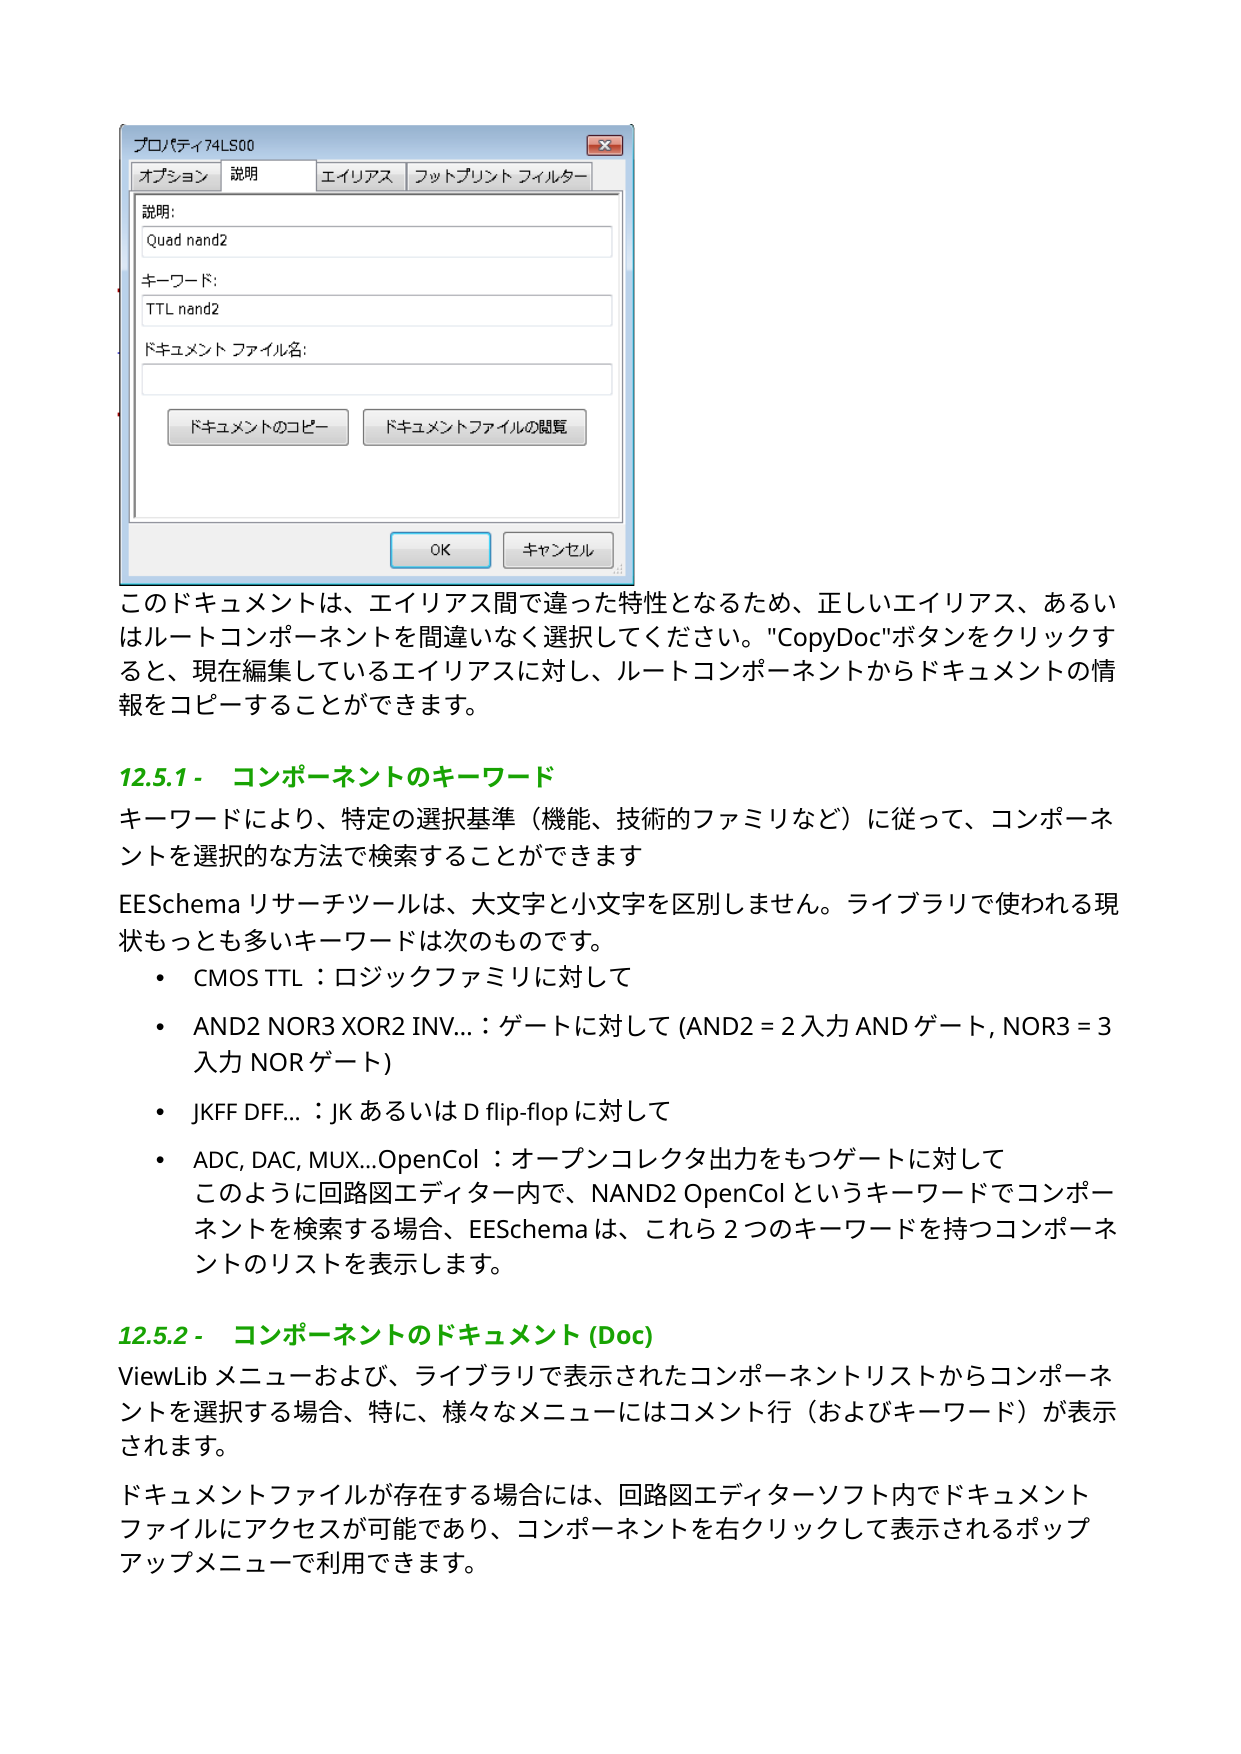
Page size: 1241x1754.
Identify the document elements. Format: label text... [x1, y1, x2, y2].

subtitle コンポーネントのキーワード [118, 757, 1122, 793]
list AND2 NOR3 XOR2 INV…：ゲートに対して (AND2 = 2入力ANDゲート, NOR3 = 3入力 NORゲート) [156, 1006, 1122, 1078]
list CMOS TTL ：ロジックファミリに対して [156, 957, 1122, 993]
text このドキュメントは、エイリアス間で違った特性となるため、正しいエイリアス、あるいはルートコンポーネントを間違いなく選択してください。"CopyDoc"ボタンをクリックすると、現在編集しているエイリアスに対し、ルートコンポーネントからドキュメントの情報をコピーすることができます。 [118, 586, 1122, 721]
list JKFF DFF… ：JK あるいはD flip-flopに対して [156, 1091, 1122, 1127]
text EESchemaリサーチツールは、大文字と小文字を区別しません。ライブラリで使われる現状もっとも多いキーワードは次のものです。 [118, 885, 1122, 957]
text ViewLibメニューおよび、ライブラリで表示されたコンポーネントリストからコンポーネントを選択する場合、特に、様々なメニューにはコメント行（およびキーワード）が表示されます。 [118, 1358, 1122, 1463]
subtitle コンポーネントのドキュメント (Doc) [118, 1316, 1122, 1352]
list ADC, DAC, MUX…OpenCol ：オープンコレクタ出力をもつゲートに対して このように回路図エディター内で、NAND2 OpenColというキーワードでコンポーネントを検索する場合、EESchemaは、これら2つのキーワードを持つコンポーネントのリストを表示します。 [156, 1140, 1122, 1280]
text キーワードにより、特定の選択基準（機能、技術的ファミリなど）に従って、コンポーネントを選択的な方法で検索することができます [118, 800, 1122, 872]
text ドキュメントファイルが存在する場合には、回路図エディターソフト内でドキュメントファイルにアクセスが可能であり、コンポーネントを右クリックして表示されるポップアップメニューで利用できます。 [118, 1475, 1122, 1580]
picture [117, 124, 635, 586]
